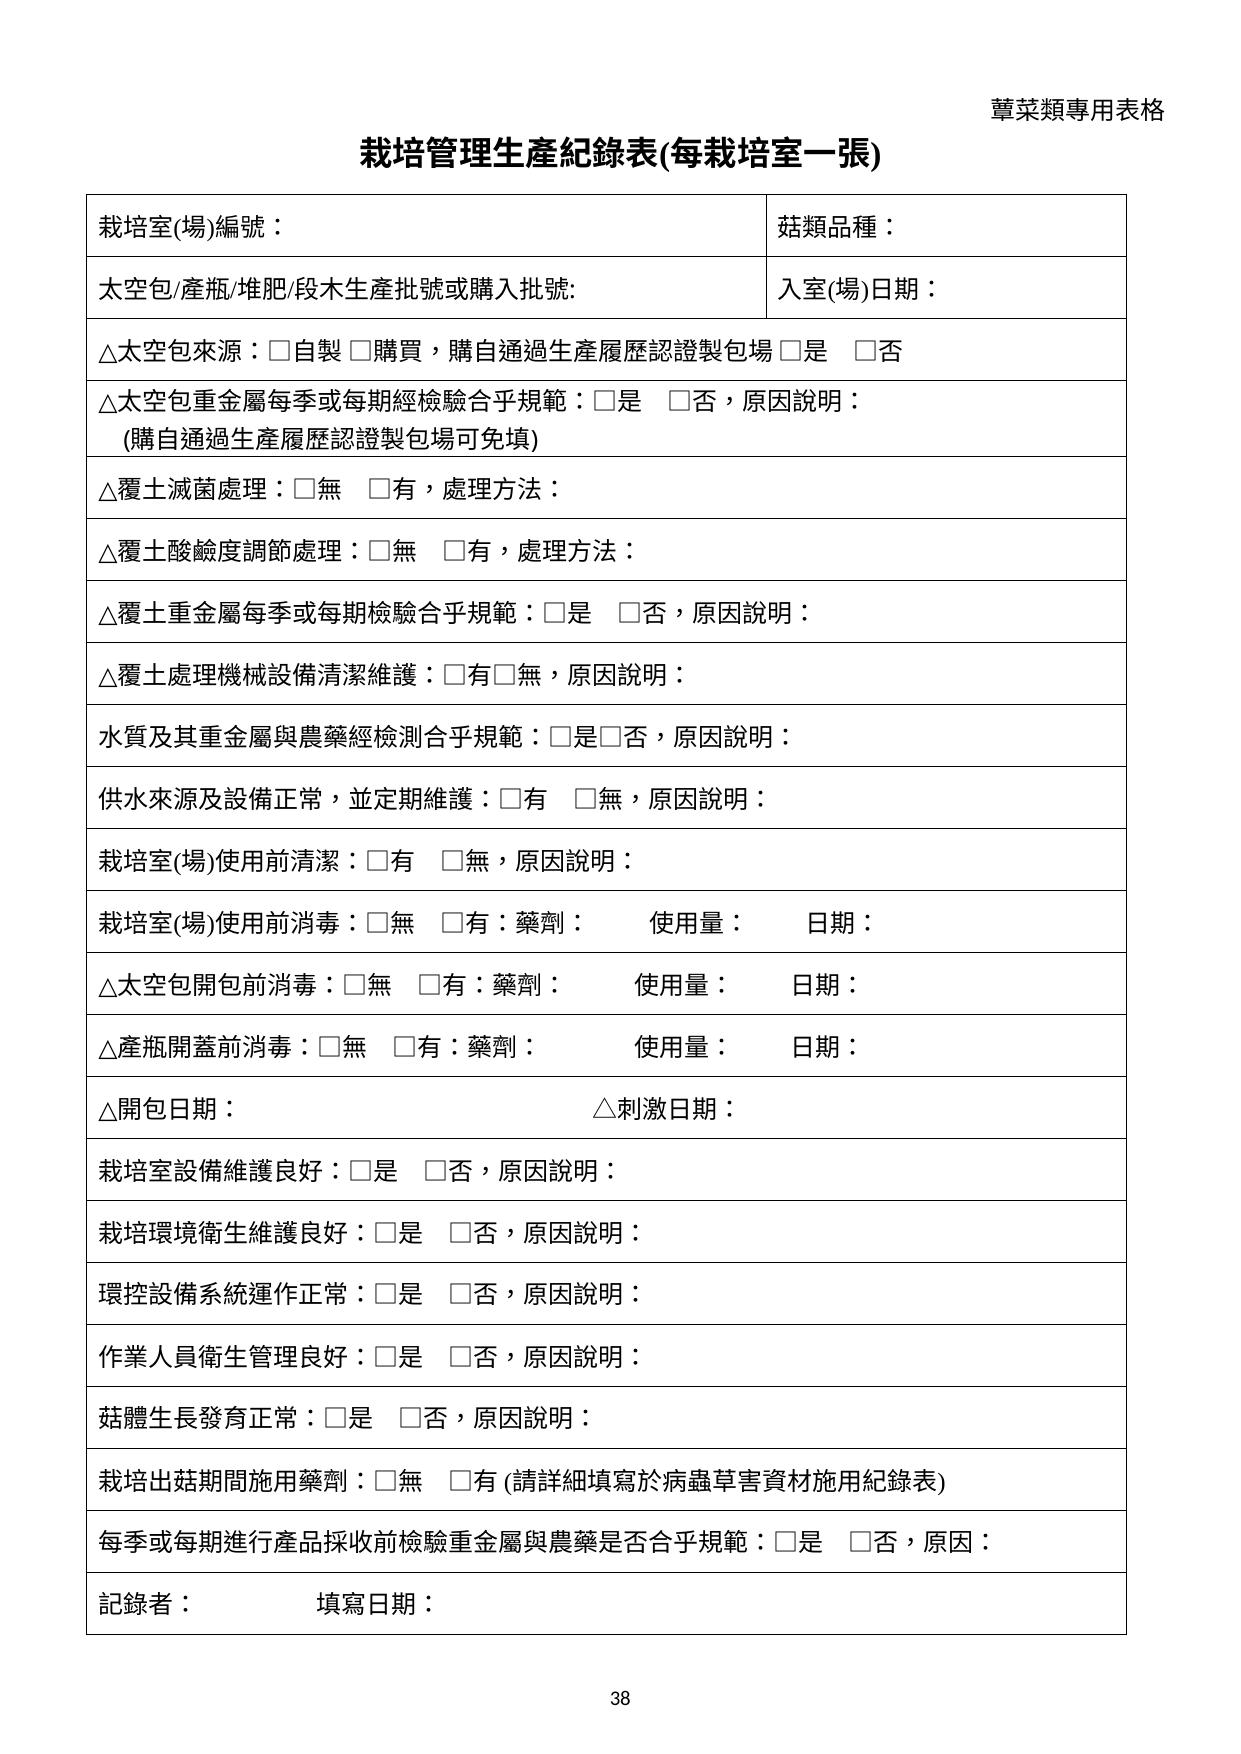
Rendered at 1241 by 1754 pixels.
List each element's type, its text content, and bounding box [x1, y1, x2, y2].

table_cell 菇體生長發育正常：□是 □否，原因說明： [87, 1387, 1126, 1448]
table_header 栽培室(場)編號： [87, 195, 766, 256]
text 蕈菜類專用表格 [75, 89, 1165, 127]
table_cell △覆土酸鹼度調節處理：□無 □有，處理方法： [87, 519, 1126, 580]
table_cell 供水來源及設備正常，並定期維護：□有 □無，原因說明： [87, 767, 1126, 828]
table_cell 太空包/產瓶/堆肥/段木生產批號或購入批號: [87, 257, 766, 318]
table_cell 栽培室(場)使用前消毒：□無 □有：藥劑： 使用量： 日期： [87, 891, 1126, 952]
table_cell △覆土處理機械設備清潔維護：□有□無，原因說明： [87, 643, 1126, 704]
table_cell △太空包開包前消毒：□無 □有：藥劑： 使用量： 日期： [87, 953, 1126, 1014]
table_cell 入室(場)日期： [767, 257, 1126, 318]
table_cell 水質及其重金屬與農藥經檢測合乎規範：□是□否，原因說明： [87, 705, 1126, 766]
table_cell 作業人員衛生管理良好：□是 □否，原因說明： [87, 1325, 1126, 1386]
table_cell △太空包重金屬每季或每期經檢驗合乎規範：□是 □否，原因說明： (購自通過生產履歷認證製包場可免填) [87, 381, 1126, 456]
table_cell △覆土滅菌處理：□無 □有，處理方法： [87, 457, 1126, 518]
table_cell 栽培環境衛生維護良好：□是 □否，原因說明： [87, 1201, 1126, 1262]
table_cell △開包日期： △刺激日期： [87, 1077, 1126, 1138]
table_cell 栽培出菇期間施用藥劑：□無 □有 (請詳細填寫於病蟲草害資材施用紀錄表) [87, 1449, 1126, 1509]
table_cell △太空包來源：□自製 □購買，購自通過生產履歷認證製包場 □是 □否 [87, 319, 1126, 380]
table_cell △覆土重金屬每季或每期檢驗合乎規範：□是 □否，原因說明： [87, 581, 1126, 642]
table_cell 記錄者： 填寫日期： [87, 1573, 1126, 1633]
table_header 菇類品種： [767, 195, 1126, 256]
table_cell △產瓶開蓋前消毒：□無 □有：藥劑： 使用量： 日期： [87, 1015, 1126, 1076]
table_cell 環控設備系統運作正常：□是 □否，原因說明： [87, 1263, 1126, 1324]
table_cell 栽培室設備維護良好：□是 □否，原因說明： [87, 1139, 1126, 1200]
subtitle 栽培管理生產紀錄表(每栽培室一張) [75, 127, 1165, 175]
table_cell 每季或每期進行產品採收前檢驗重金屬與農藥是否合乎規範：□是 □否，原因： [87, 1511, 1126, 1572]
table_cell 栽培室(場)使用前清潔：□有 □無，原因說明： [87, 829, 1126, 890]
